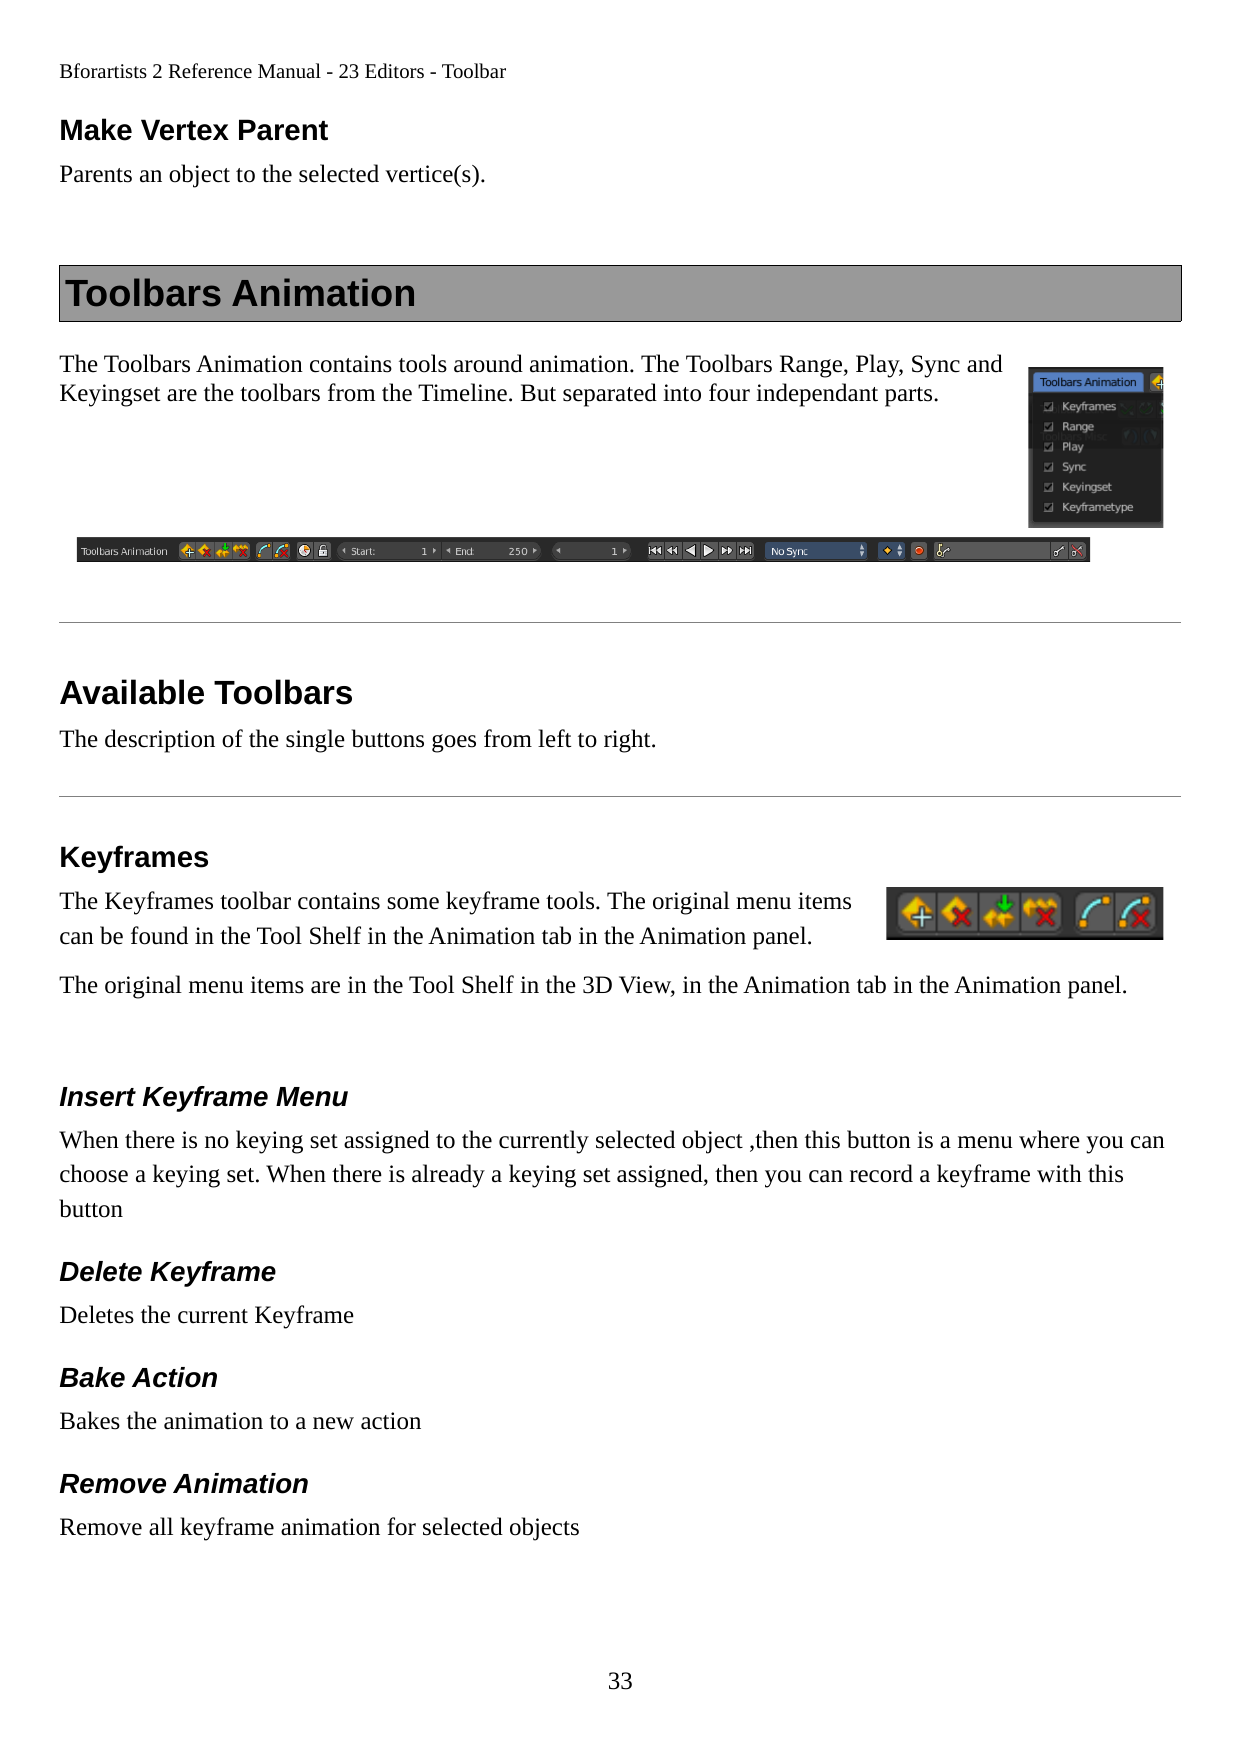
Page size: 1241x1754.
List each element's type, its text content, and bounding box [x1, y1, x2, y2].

text Remove all keyframe animation for selected objects [59, 1512, 1181, 1541]
text Parents an object to the selected vertice(s). [59, 159, 1181, 188]
text Deletes the current Keyframe [59, 1300, 1181, 1329]
subtitle Available Toolbars [59, 673, 1181, 711]
subtitle Keyframes [59, 840, 1181, 874]
picture [76, 537, 1091, 562]
subtitle Insert Keyframe Menu [59, 1081, 1181, 1112]
subtitle Delete Keyframe [59, 1256, 1181, 1287]
text The Keyframes toolbar contains some keyframe tools. The original menu items can be found in the Tool Shelf in the Animation tab in the Animation panel. [59, 886, 1181, 950]
text The Toolbars Animation contains tools around animation. The Toolbars Range, Play, Sync and Keyingset are the toolbars from the Timeline. But separated into four independant parts. [59, 349, 1181, 407]
subtitle Bake Action [59, 1361, 1181, 1393]
text The original menu items are in the Tool Shelf in the 3D View, in the Animation tab in the Animation panel. [59, 970, 1181, 999]
subtitle Remove Animation [59, 1467, 1181, 1499]
picture [886, 887, 1164, 940]
picture [1028, 367, 1164, 528]
subtitle Make Vertex Parent [59, 113, 1181, 146]
table_header Toolbars Animation [60, 266, 1181, 321]
text Bakes the animation to a new action [59, 1406, 1181, 1434]
text When there is no keying set assigned to the currently selected object ,then this button is a menu where you can choose a keying set. When there is already a keying set assigned, then you can record a keyframe with this button [59, 1125, 1181, 1223]
text The description of the single buttons goes from left to right. [59, 724, 1181, 753]
